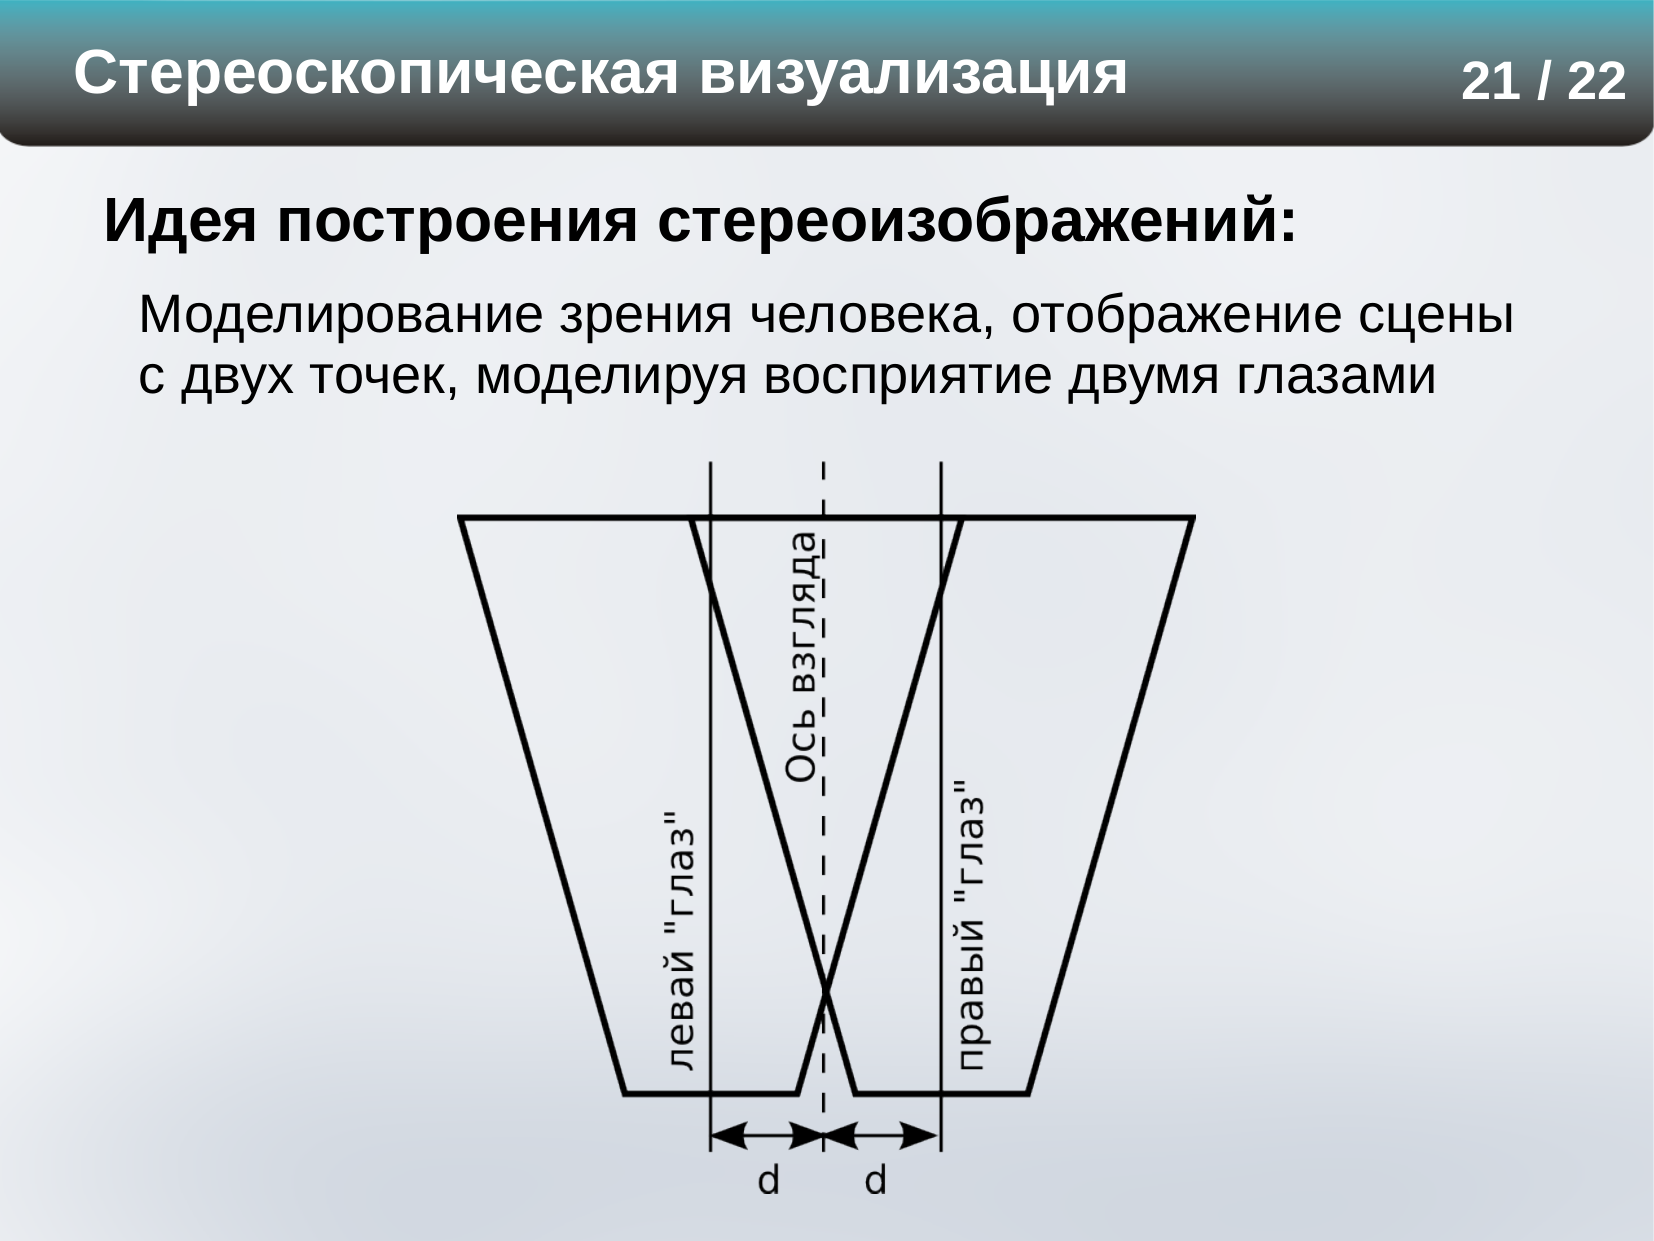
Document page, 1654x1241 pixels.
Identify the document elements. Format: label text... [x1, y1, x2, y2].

text_box Идея построения стереоизображений: Моделирование зрения человека, отображение сцены с двух точек, моделируя восприятие двумя глазами [88, 177, 1565, 413]
text_box <номер> / 22 [1446, 42, 1654, 179]
text_box Стереоскопическая визуализация [59, 29, 1359, 115]
picture [0, 0, 1654, 1241]
